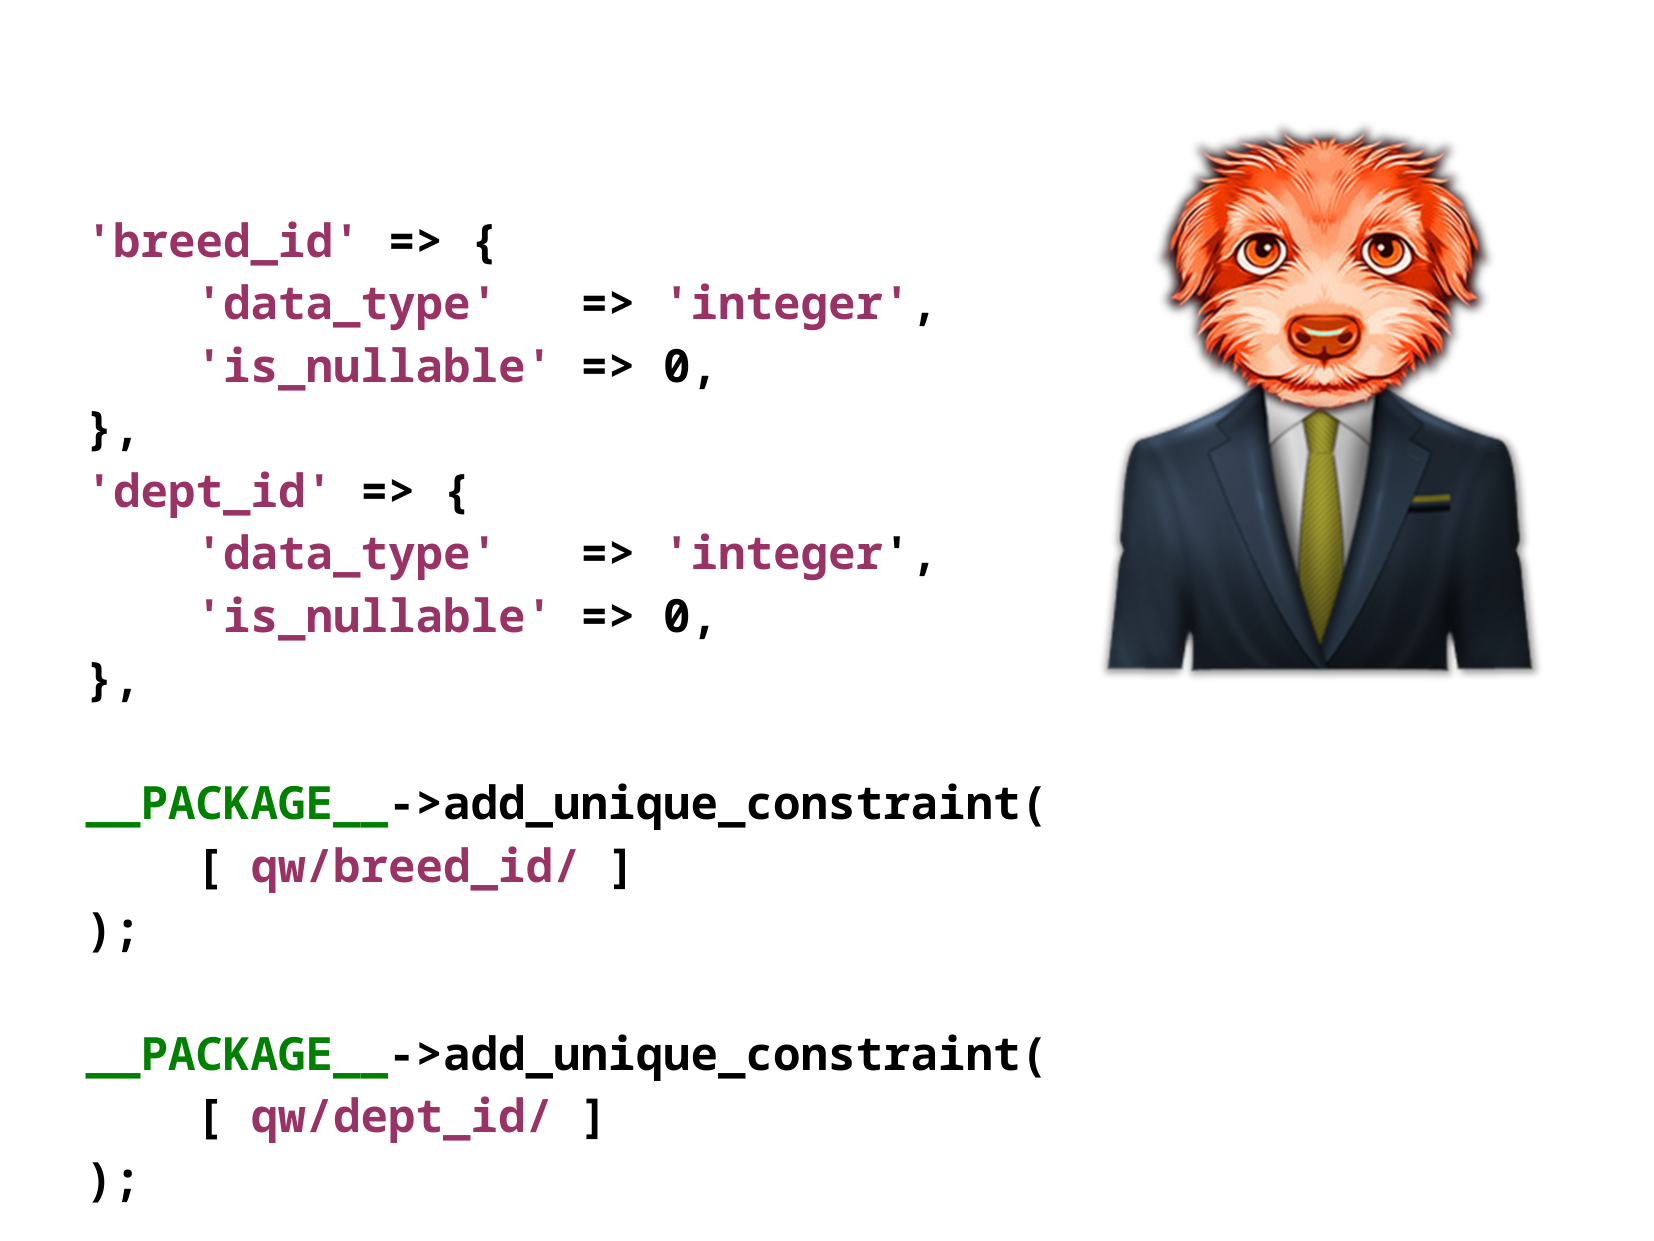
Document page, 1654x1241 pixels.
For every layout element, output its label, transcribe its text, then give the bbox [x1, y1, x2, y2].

text_box 'breed_id' => { 'data_type' => 'integer', 'is_nullable' => 0, }, 'dept_id' => { 'data_type' => 'integer', 'is_nullable' => 0, }, __PACKAGE__->add_unique_constraint( [ qw/breed_id/ ] ); __PACKAGE__->add_unique_constraint( [ qw/dept_id/ ] ); [70, 200, 1548, 1170]
picture [1026, 94, 1595, 711]
